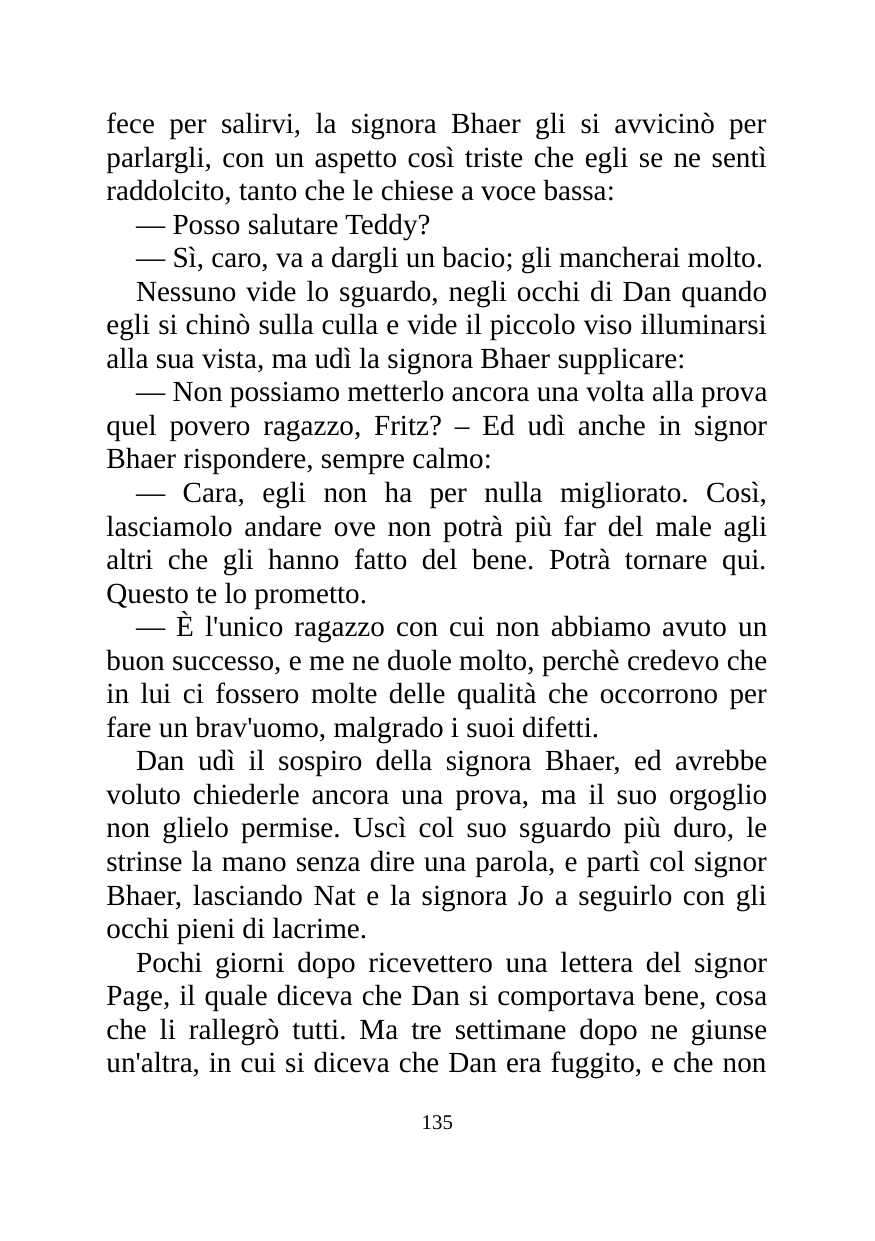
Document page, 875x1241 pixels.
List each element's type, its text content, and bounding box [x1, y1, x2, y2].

text Dan udì il sospiro della signora Bhaer, ed avrebbe voluto chiederle ancora una prova, ma il suo orgoglio non glielo permise. Uscì col suo sguardo più duro, le strinse la mano senza dire una parola, e partì col signor Bhaer, lasciando Nat e la signora Jo a seguirlo con gli occhi pieni di lacrime. [106, 743, 768, 945]
text — Posso salutare Teddy? [106, 207, 768, 240]
text Pochi giorni dopo ricevettero una lettera del signor Page, il quale diceva che Dan si comportava bene, cosa che li rallegrò tutti. Ma tre settimane dopo ne giunse un'altra, in cui si diceva che Dan era fuggito, e che non [106, 945, 768, 1079]
text — Non possiamo metterlo ancora una volta alla prova quel povero ragazzo, Fritz? – Ed udì anche in signor Bhaer rispondere, sempre calmo: [106, 374, 768, 475]
text fece per salirvi, la signora Bhaer gli si avvicinò per parlargli, con un aspetto così triste che egli se ne sentì raddolcito, tanto che le chiese a voce bassa: [106, 106, 768, 207]
text — È l'unico ragazzo con cui non abbiamo avuto un buon successo, e me ne duole molto, perchè credevo che in lui ci fossero molte delle qualità che occorrono per fare un brav'uomo, malgrado i suoi difetti. [106, 609, 768, 743]
text — Sì, caro, va a dargli un bacio; gli mancherai molto. [106, 240, 768, 274]
text — Cara, egli non ha per nulla migliorato. Così, lasciamolo andare ove non potrà più far del male agli altri che gli hanno fatto del bene. Potrà tornare qui. Questo te lo prometto. [106, 475, 768, 609]
text Nessuno vide lo sguardo, negli occhi di Dan quando egli si chinò sulla culla e vide il piccolo viso illuminarsi alla sua vista, ma udì la signora Bhaer supplicare: [106, 274, 768, 374]
